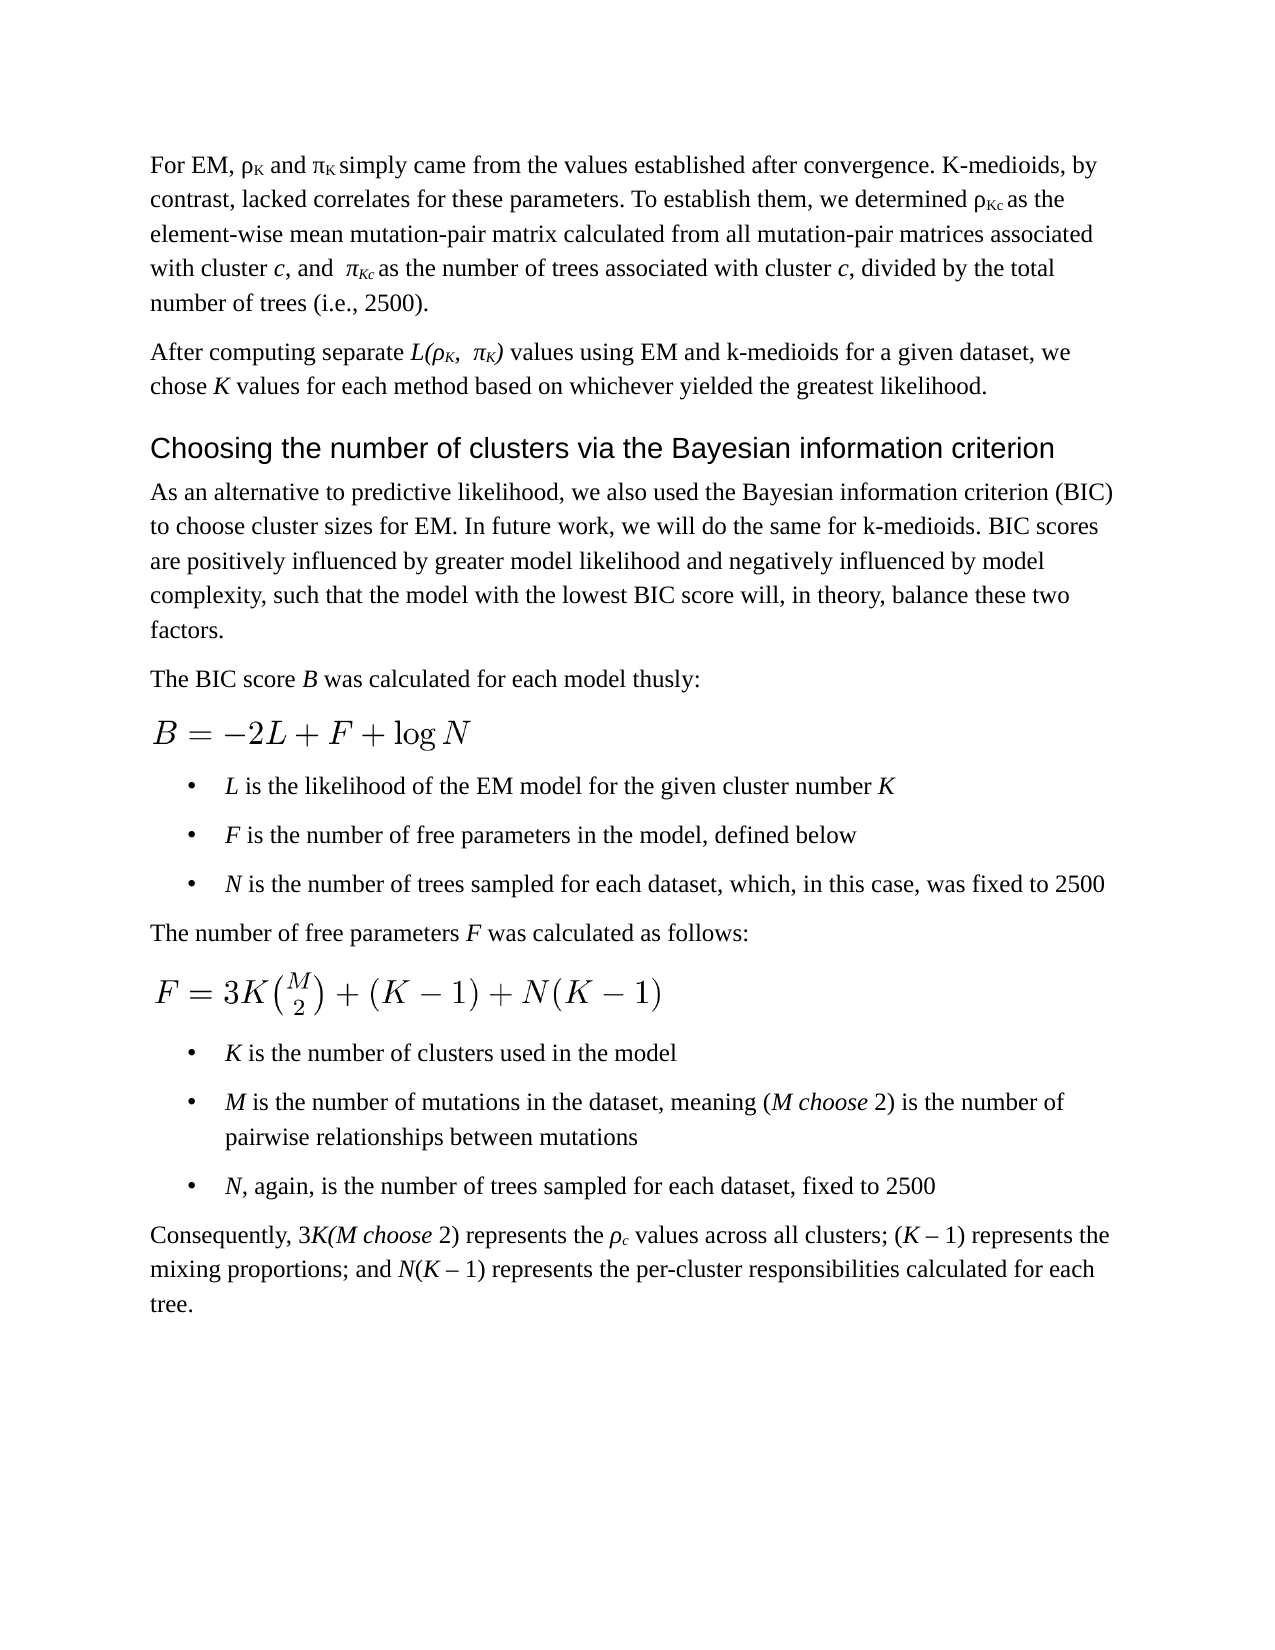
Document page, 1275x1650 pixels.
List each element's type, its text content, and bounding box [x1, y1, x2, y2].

list L is the likelihood of the EM model for the given cluster number K [187, 771, 1125, 800]
list M is the number of mutations in the dataset, meaning (M choose 2) is the number of pairwise relationships between mutations [187, 1087, 1125, 1150]
list N, again, is the number of trees sampled for each dataset, fixed to 2500 [187, 1171, 1125, 1199]
picture [150, 713, 474, 751]
text The number of free parameters F was calculated as follows: [150, 918, 1125, 947]
text As an alternative to predictive likelihood, we also used the Bayesian information criterion (BIC) to choose cluster sizes for EM. In future work, we will do the same for k-medioids. BIC scores are positively influenced by greater model likelihood and negatively influenced by model complexity, such that the model with the lowest BIC score will, in theory, balance these two factors. [150, 477, 1125, 644]
list K is the number of clusters used in the model [187, 1038, 1125, 1067]
text Consequently, 3K(M choose 2) represents the ρc values across all clusters; (K – 1) represents the mixing proportions; and N(K – 1) represents the per-cluster responsibilities calculated for each tree. [150, 1220, 1125, 1317]
list F is the number of free parameters in the model, defined below [187, 820, 1125, 849]
subtitle Choosing the number of clusters via the Bayesian information criterion [150, 431, 1125, 464]
text For EM, ρK and πK simply came from the values established after convergence. K-medioids, by contrast, lacked correlates for these parameters. To establish them, we determined ρKc as the element-wise mean mutation-pair matrix calculated from all mutation-pair matrices associated with cluster c, and πKc as the number of trees associated with cluster c, divided by the total number of trees (i.e., 2500). [150, 150, 1125, 317]
text The BIC score B was calculated for each model thusly: [150, 664, 1125, 693]
list N is the number of trees sampled for each dataset, which, in this case, was fixed to 2500 [187, 869, 1125, 898]
text After computing separate L(ρK, πK) values using EM and k-medioids for a given dataset, we chose K values for each method based on whichever yielded the greatest likelihood. [150, 337, 1125, 400]
picture [150, 967, 663, 1018]
